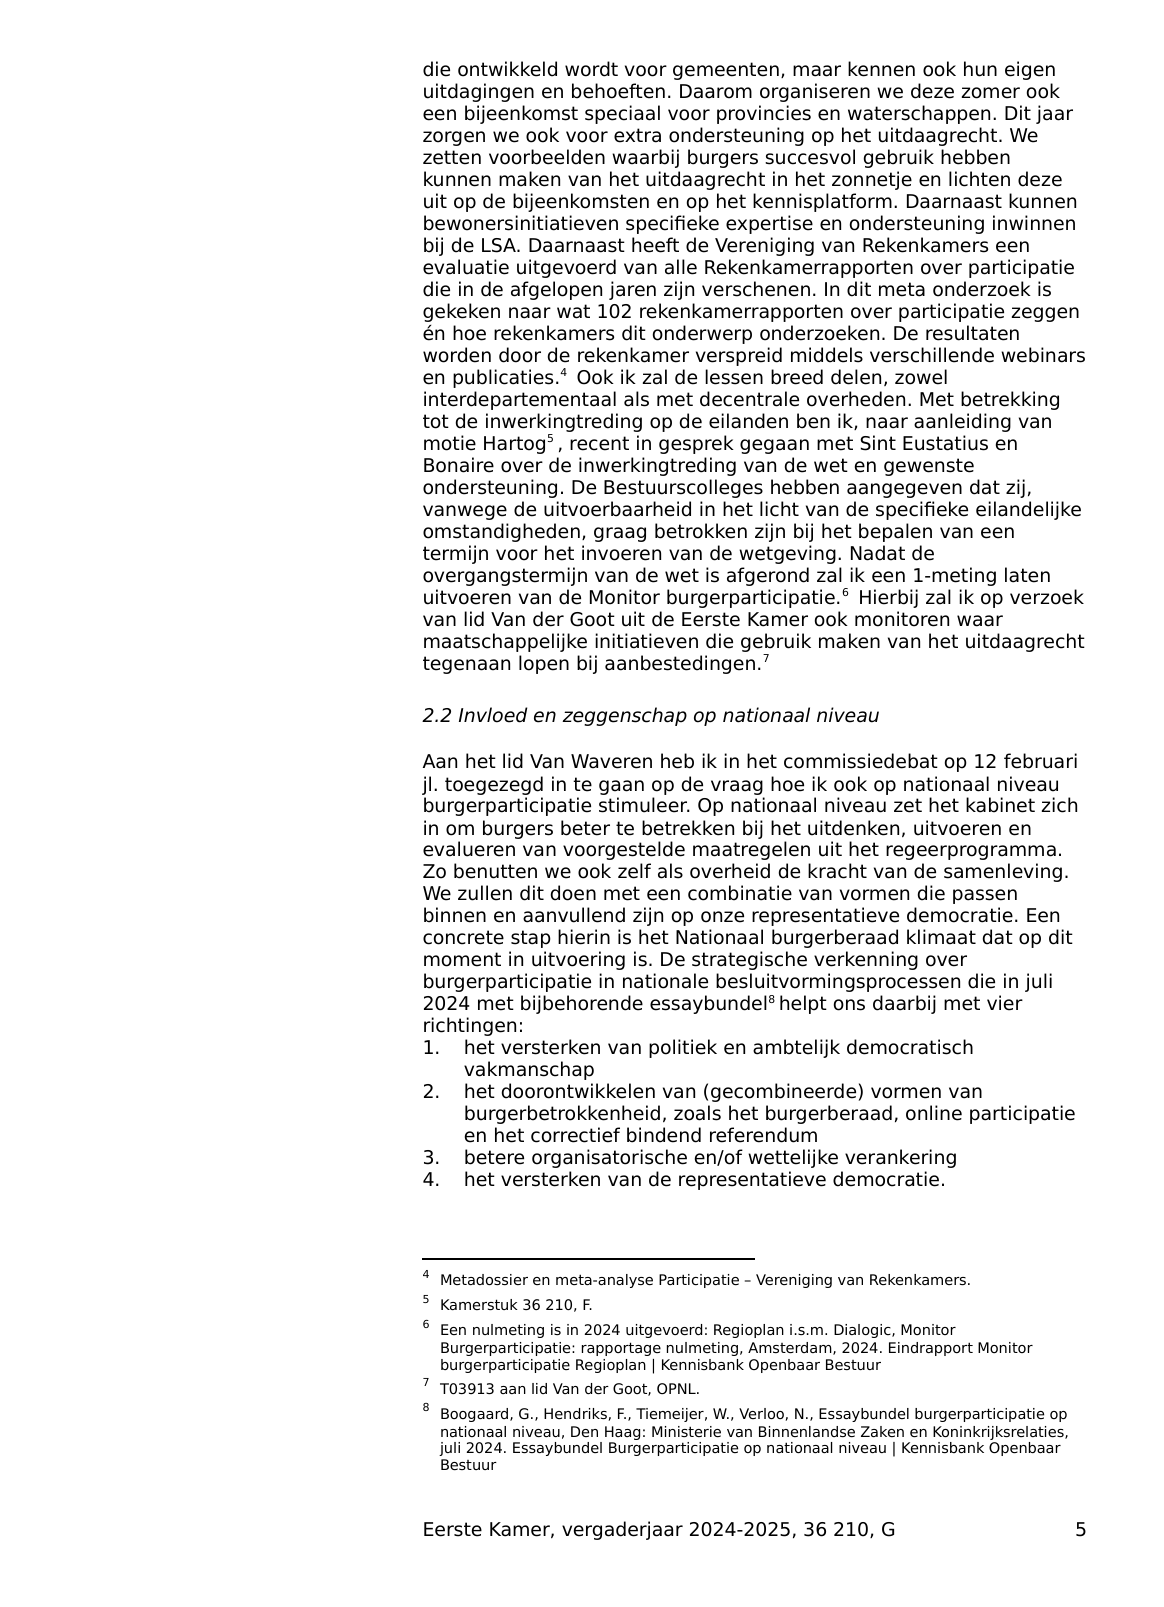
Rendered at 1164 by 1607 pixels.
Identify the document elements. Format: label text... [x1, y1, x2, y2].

text Een nulmeting is in 2024 uitgevoerd: Regioplan i.s.m. Dialogic, Monitor Burgerparticipatie: rapportage nulmeting, Amsterdam, 2024. Eindrapport Monitor burgerparticipatie Regioplan | Kennisbank Openbaar Bestuur [422, 1318, 1087, 1374]
text 1. het versterken van politiek en ambtelijk democratisch vakmanschap [422, 1037, 1087, 1081]
text Aan het lid Van Waveren heb ik in het commissiedebat op 12 februari jl. toegezegd in te gaan op de vraag hoe ik ook op nationaal niveau burgerparticipatie stimuleer. Op nationaal niveau zet het kabinet zich in om burgers beter te betrekken bij het uitdenken, uitvoeren en evalueren van voorgestelde maatregelen uit het regeerprogramma. Zo benutten we ook zelf als overheid de kracht van de samenleving. We zullen dit doen met een combinatie van vormen die passen binnen en aanvullend zijn op onze representatieve democratie. Een concrete stap hierin is het Nationaal burgerberaad klimaat dat op dit moment in uitvoering is. De strategische verkenning over burgerparticipatie in nationale besluitvormingsprocessen die in juli 2024 met bijbehorende essaybundelhelpt ons daarbij met vier richtingen: [422, 751, 1087, 1037]
text die ontwikkeld wordt voor gemeenten, maar kennen ook hun eigen uitdagingen en behoeften. Daarom organiseren we deze zomer ook een bijeenkomst speciaal voor provincies en waterschappen. Dit jaar zorgen we ook voor extra ondersteuning op het uitdaagrecht. We zetten voorbeelden waarbij burgers succesvol gebruik hebben kunnen maken van het uitdaagrecht in het zonnetje en lichten deze uit op de bijeenkomsten en op het kennisplatform. Daarnaast kunnen bewonersinitiatieven specifieke expertise en ondersteuning inwinnen bij de LSA. Daarnaast heeft de Vereniging van Rekenkamers een evaluatie uitgevoerd van alle Rekenkamerrapporten over participatie die in de afgelopen jaren zijn verschenen. In dit meta onderzoek is gekeken naar wat 102 rekenkamerrapporten over participatie zeggen én hoe rekenkamers dit onderwerp onderzoeken. De resultaten worden door de rekenkamer verspreid middels verschillende webinars en publicaties. Ook ik zal de lessen breed delen, zowel interdepartementaal als met decentrale overheden. Met betrekking tot de inwerkingtreding op de eilanden ben ik, naar aanleiding van motie Hartog, recent in gesprek gegaan met Sint Eustatius en Bonaire over de inwerkingtreding van de wet en gewenste ondersteuning. De Bestuurscolleges hebben aangegeven dat zij, vanwege de uitvoerbaarheid in het licht van de specifieke eilandelijke omstandigheden, graag betrokken zijn bij het bepalen van een termijn voor het invoeren van de wetgeving. Nadat de overgangstermijn van de wet is afgerond zal ik een 1-meting laten uitvoeren van de Monitor burgerparticipatie. Hierbij zal ik op verzoek van lid Van der Goot uit de Eerste Kamer ook monitoren waar maatschappelijke initiatieven die gebruik maken van het uitdaagrecht tegenaan lopen bij aanbestedingen. [422, 59, 1087, 674]
subtitle 2.2 Invloed en zeggenschap op nationaal niveau [422, 704, 1087, 726]
text Metadossier en meta-analyse Participatie – Vereniging van Rekenkamers. [422, 1268, 1087, 1290]
text Boogaard, G., Hendriks, F., Tiemeijer, W., Verloo, N., Essaybundel burgerparticipatie op nationaal niveau, Den Haag: Ministerie van Binnenlandse Zaken en Koninkrijksrelaties, juli 2024. Essaybundel Burgerparticipatie op nationaal niveau | Kennisbank Openbaar Bestuur [422, 1402, 1087, 1474]
text 2. het doorontwikkelen van (gecombineerde) vormen van burgerbetrokkenheid, zoals het burgerberaad, online participatie en het correctief bindend referendum [422, 1081, 1087, 1147]
text T03913 aan lid Van der Goot, OPNL. [422, 1377, 1087, 1399]
text 3. betere organisatorische en/of wettelijke verankering [422, 1147, 1087, 1169]
text 4. het versterken van de representatieve democratie. [422, 1169, 1087, 1191]
text Kamerstuk 36 210, F. [422, 1293, 1087, 1315]
